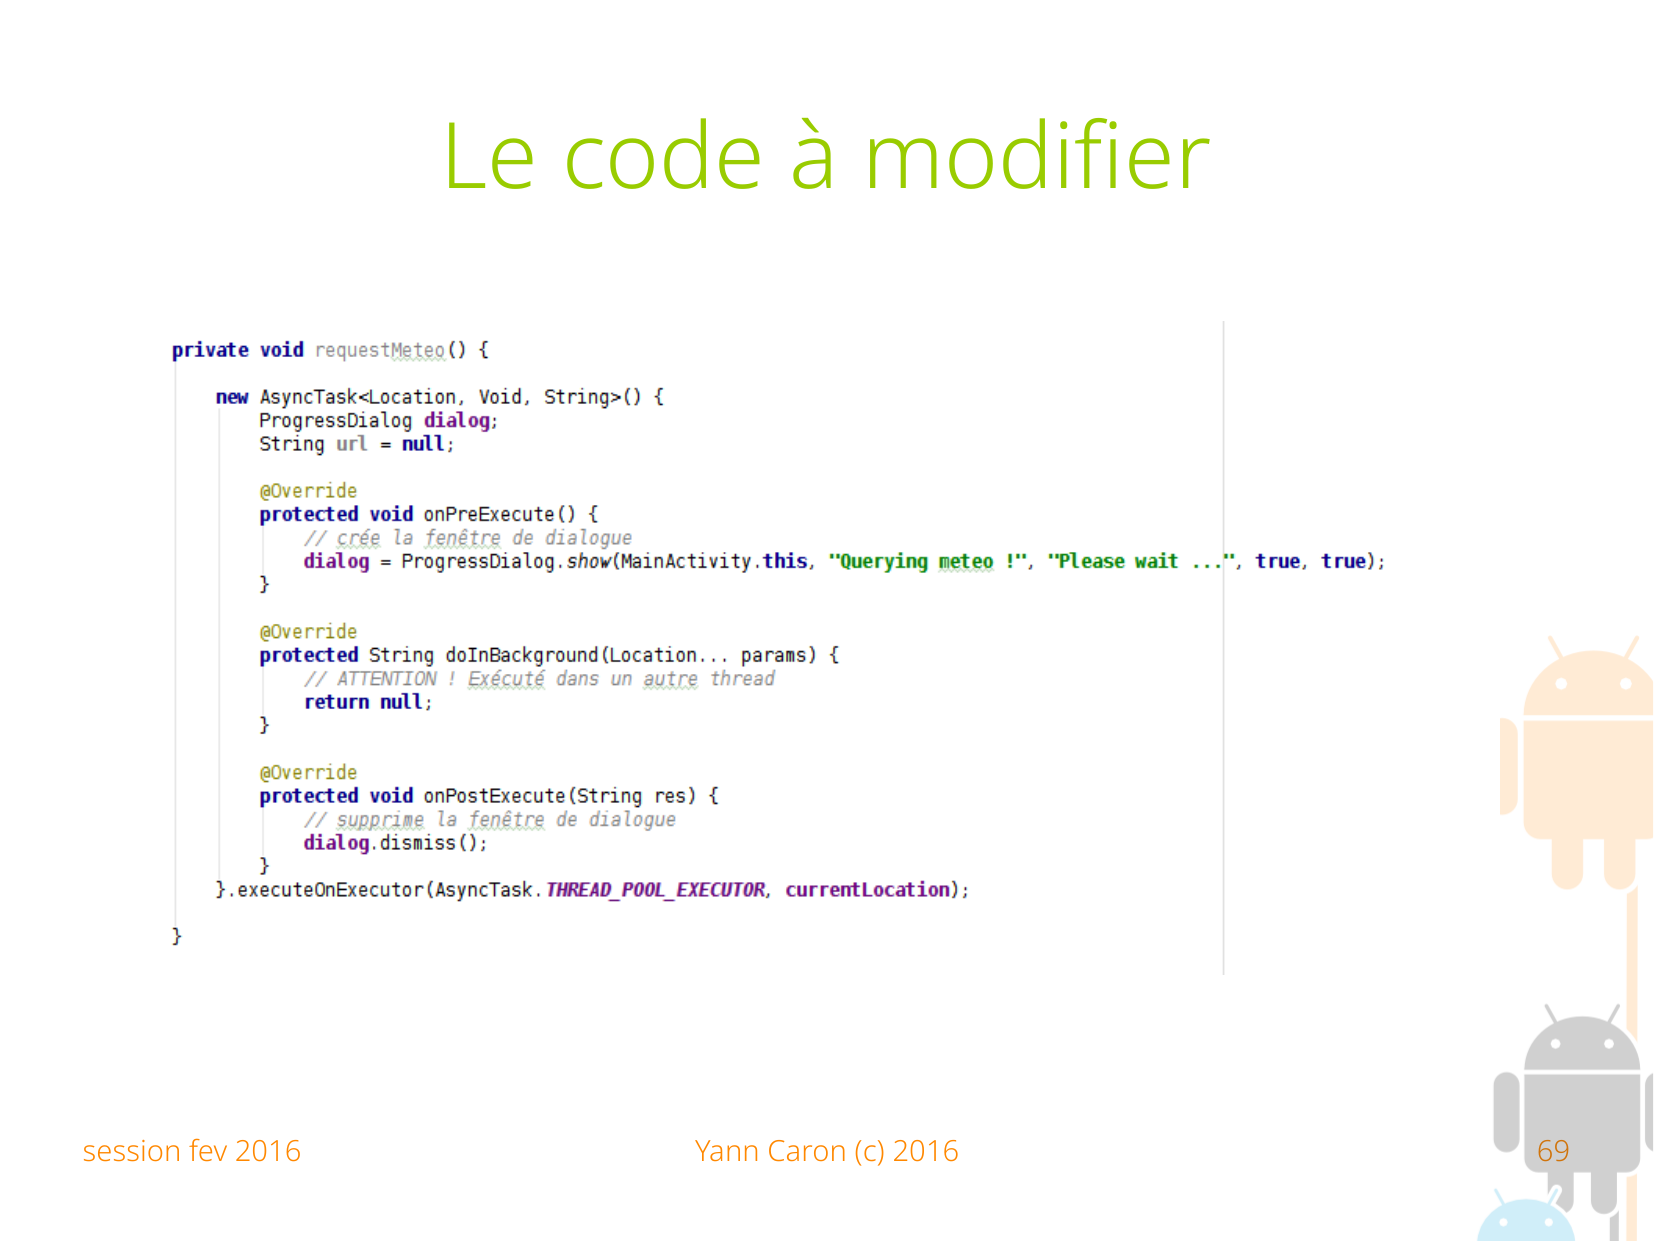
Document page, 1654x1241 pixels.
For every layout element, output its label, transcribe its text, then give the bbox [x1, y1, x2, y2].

title Le code à modifier [82, 49, 1571, 257]
picture [153, 321, 1654, 1241]
